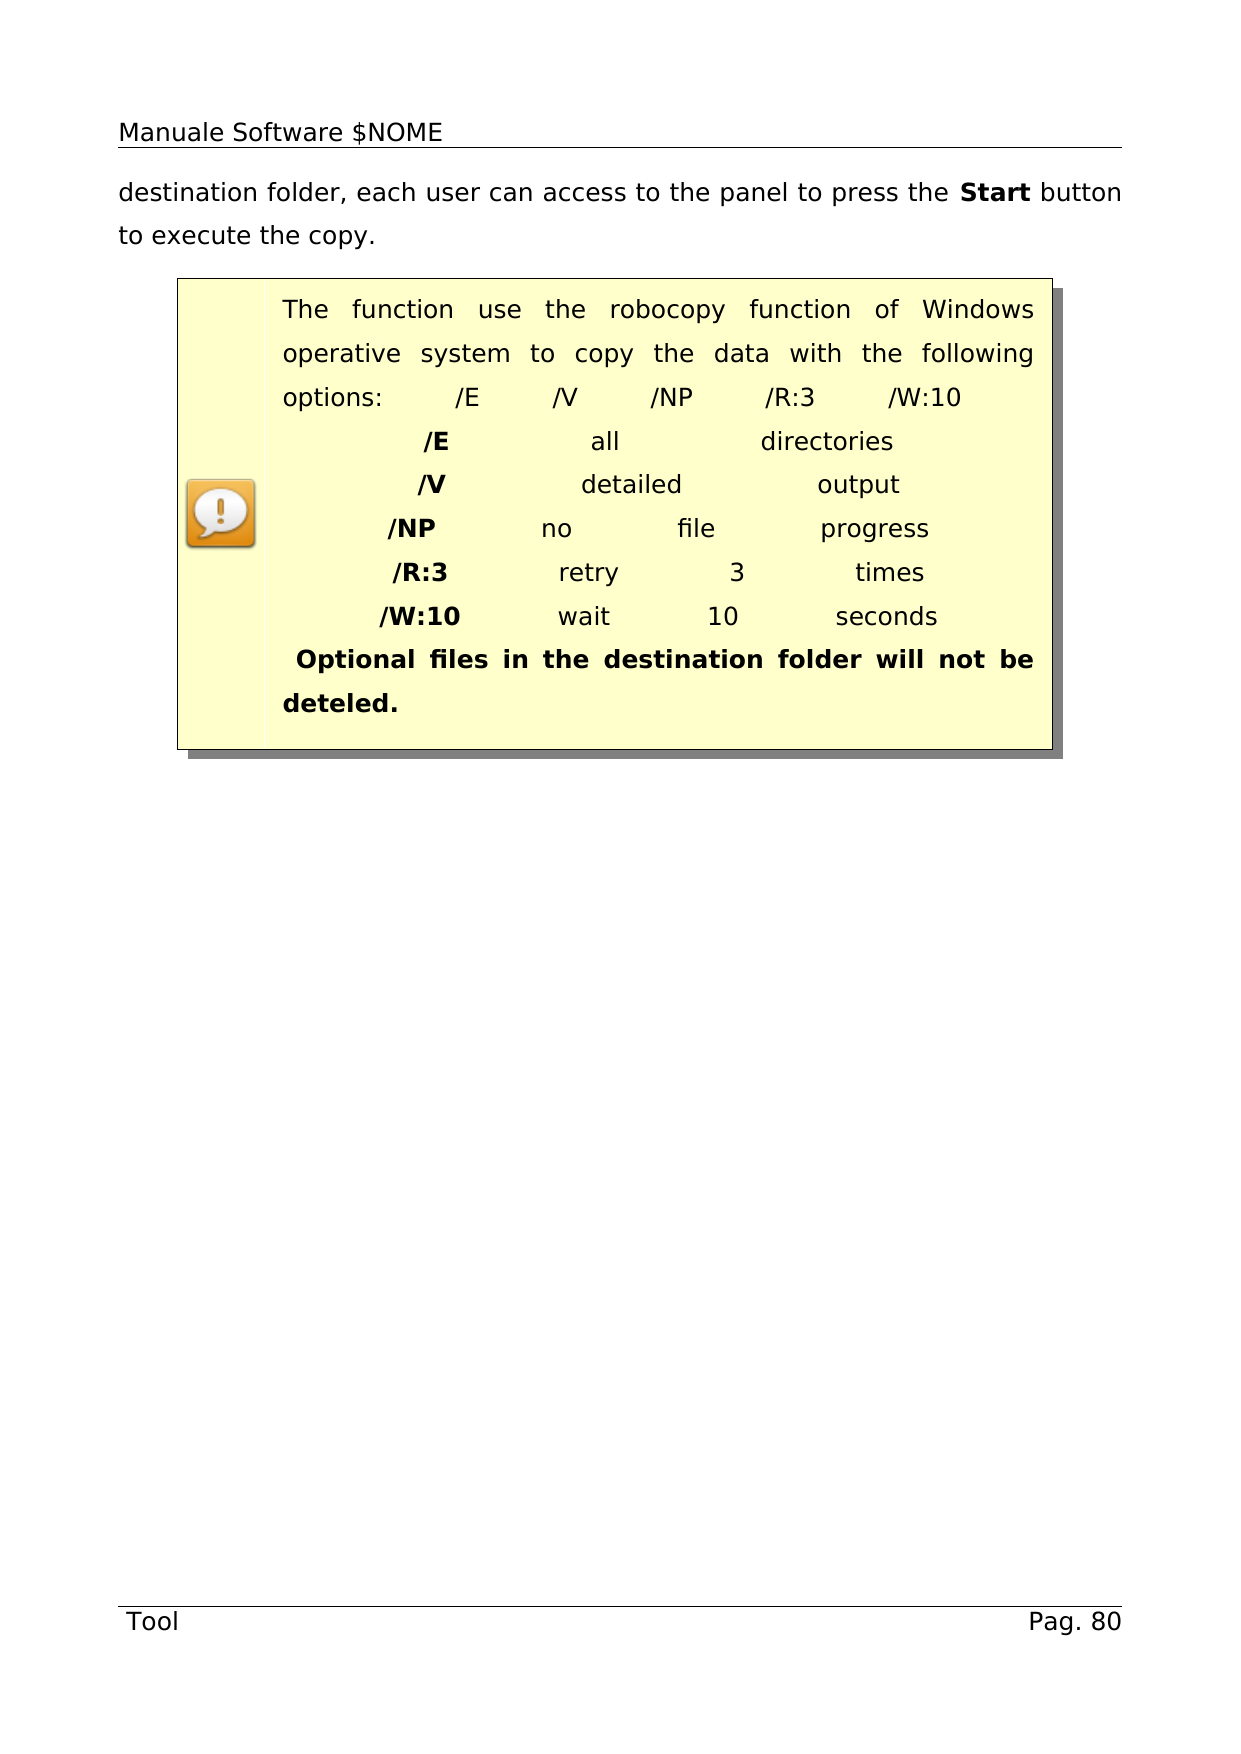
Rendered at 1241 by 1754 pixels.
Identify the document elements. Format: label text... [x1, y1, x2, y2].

text destination folder, each user can access to the panel to press the Start button to execute the copy. [118, 178, 1122, 251]
picture [183, 475, 259, 551]
table_header The function use the robocopy function of Windows operative system to copy the data with the following options: /E /V /NP /R:3 /W:10 /E all directories /V detailed output /NP no file progress /R:3 retry 3 times /W:10 wait 10 seconds Optional files in the destination folder will not be deteled. [265, 279, 1052, 749]
table_header [178, 279, 264, 749]
